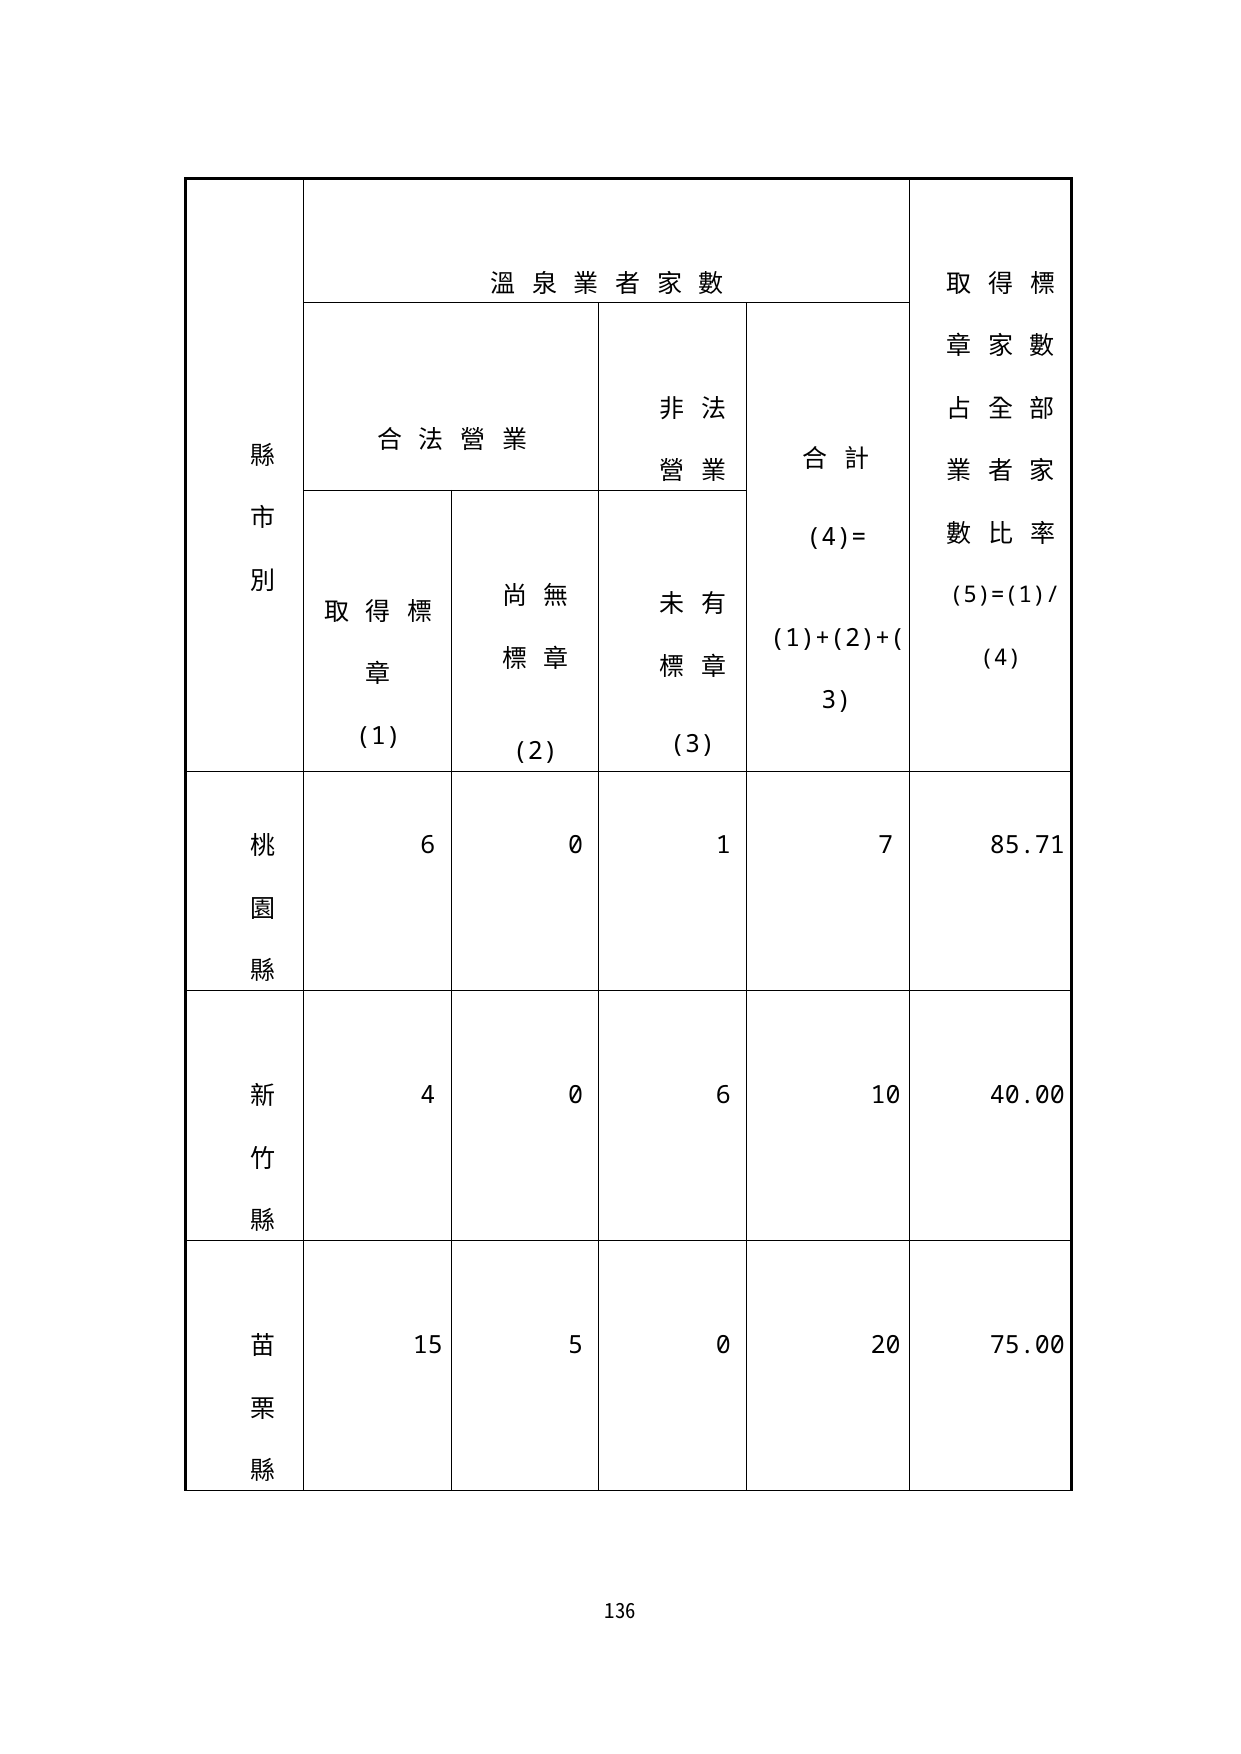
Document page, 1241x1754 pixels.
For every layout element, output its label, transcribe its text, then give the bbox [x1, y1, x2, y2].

table_cell 非法營業 [599, 303, 746, 490]
table_cell 1 [599, 772, 746, 990]
table_cell 5 [452, 1241, 598, 1490]
table_cell 85.71 [910, 772, 1070, 990]
table_cell 桃園縣 [187, 772, 303, 990]
table_cell 0 [452, 772, 598, 990]
table_cell 20 [747, 1241, 909, 1490]
table_header 縣市別 [187, 180, 303, 771]
table_cell 0 [452, 991, 598, 1240]
table_cell 40.00 [910, 991, 1070, 1240]
table_cell 6 [304, 772, 451, 990]
table_cell 10 [747, 991, 909, 1240]
table_header 溫泉業者家數 [304, 180, 909, 302]
table_cell 6 [599, 991, 746, 1240]
table_cell 0 [599, 1241, 746, 1490]
table_cell 4 [304, 991, 451, 1240]
table_cell 新竹縣 [187, 991, 303, 1240]
table_cell 尚無標章 (2) [452, 491, 598, 771]
table_cell 苗栗縣 [187, 1241, 303, 1490]
table_cell 未有標章 (3) [599, 491, 746, 771]
table_cell 75.00 [910, 1241, 1070, 1490]
table_cell 合法營業 [304, 303, 598, 490]
table_cell 7 [747, 772, 909, 990]
table_cell 合計 (4)= (1)+(2)+(3) [747, 303, 909, 771]
table_header 取得標章家數占全部業者家數比率 (5)=(1)/(4) [910, 180, 1070, 771]
table_cell 取得標章 (1) [304, 491, 451, 771]
table_cell 15 [304, 1241, 451, 1490]
